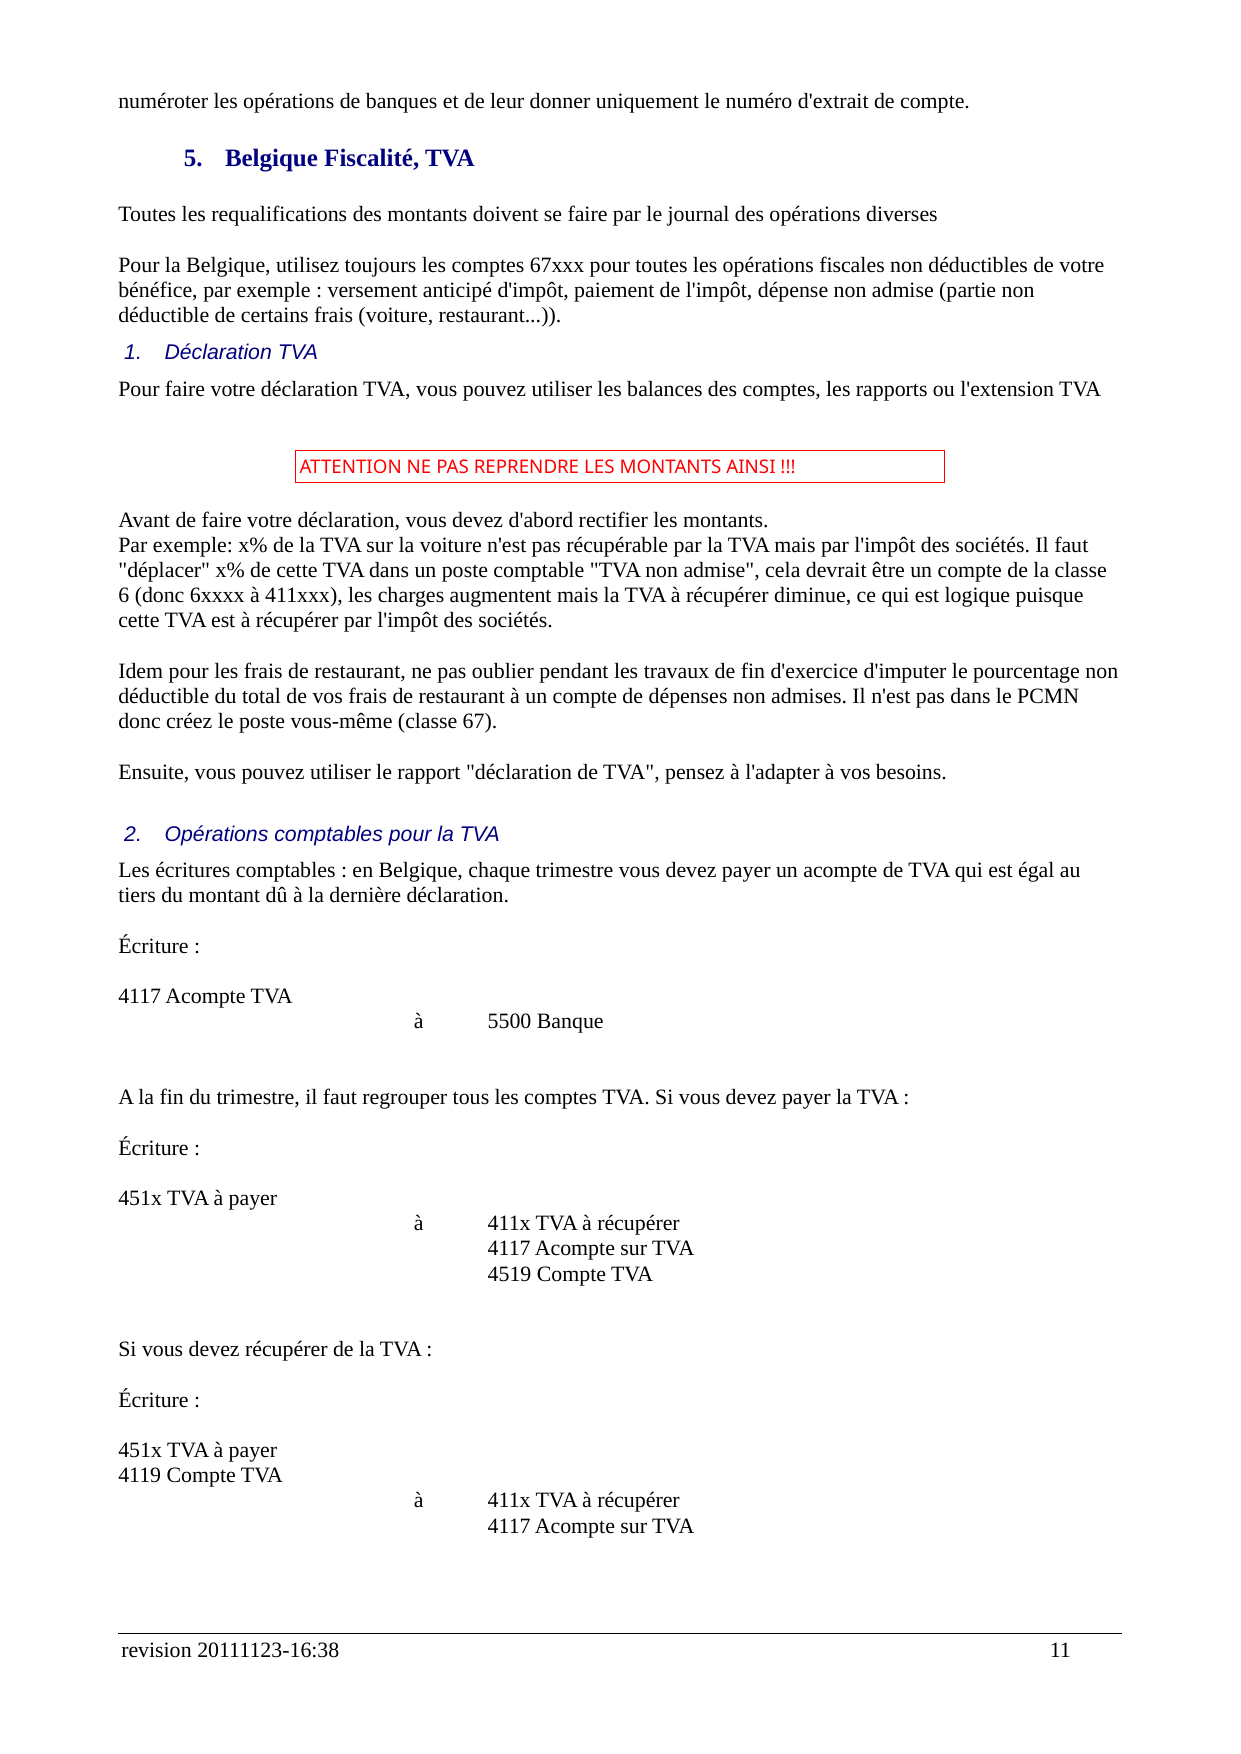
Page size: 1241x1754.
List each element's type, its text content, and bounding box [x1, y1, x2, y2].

subtitle Belgique Fiscalité, TVA [177, 143, 1122, 172]
subtitle Opérations comptables pour la TVA [118, 821, 1122, 845]
text à 411x TVA à récupérer [118, 1487, 1122, 1513]
text Pour faire votre déclaration TVA, vous pouvez utiliser les balances des comptes, les rapports ou l'extension TVA [118, 376, 1122, 401]
text Par exemple: x% de la TVA sur la voiture n'est pas récupérable par la TVA mais par l'impôt des sociétés. Il faut "déplacer" x% de cette TVA dans un poste comptable "TVA non admise", cela devrait être un compte de la classe 6 (donc 6xxxx à 411xxx), les charges augmentent mais la TVA à récupérer diminue, ce qui est logique puisque cette TVA est à récupérer par l'impôt des sociétés. [118, 532, 1122, 633]
text Avant de faire votre déclaration, vous devez d'abord rectifier les montants. [118, 507, 1122, 532]
text Si vous devez récupérer de la TVA : [118, 1336, 1122, 1361]
text Écriture : [118, 1134, 1122, 1160]
text Idem pour les frais de restaurant, ne pas oublier pendant les travaux de fin d'exercice d'imputer le pourcentage non déductible du total de vos frais de restaurant à un compte de dépenses non admises. Il n'est pas dans le PCMN donc créez le poste vous-même (classe 67). [118, 658, 1122, 733]
text Toutes les requalifications des montants doivent se faire par le journal des opérations diverses [118, 201, 1122, 227]
text 4119 Compte TVA [118, 1462, 1122, 1487]
text Pour la Belgique, utilisez toujours les comptes 67xxx pour toutes les opérations fiscales non déductibles de votre bénéfice, par exemple : versement anticipé d'impôt, paiement de l'impôt, dépense non admise (partie non déductible de certains frais (voiture, restaurant...)). [118, 252, 1122, 327]
text à 5500 Banque [118, 1008, 1122, 1034]
text 451x TVA à payer [118, 1185, 1122, 1210]
text à 411x TVA à récupérer [118, 1210, 1122, 1235]
text Ensuite, vous pouvez utiliser le rapport "déclaration de TVA", pensez à l'adapter à vos besoins. [118, 759, 1122, 784]
text 4519 Compte TVA [118, 1261, 1122, 1286]
text 4117 Acompte TVA [118, 983, 1122, 1008]
subtitle Déclaration TVA [118, 339, 1122, 364]
text Écriture : [118, 1387, 1122, 1412]
text 451x TVA à payer [118, 1437, 1122, 1462]
text Écriture : [118, 933, 1122, 958]
text Les écritures comptables : en Belgique, chaque trimestre vous devez payer un acompte de TVA qui est égal au tiers du montant dû à la dernière déclaration. [118, 857, 1122, 908]
text numéroter les opérations de banques et de leur donner uniquement le numéro d'extrait de compte. [118, 88, 1122, 114]
text ATTENTION NE PAS REPRENDRE LES MONTANTS AINSI !!! [296, 451, 944, 482]
text 4117 Acompte sur TVA [118, 1235, 1122, 1261]
text A la fin du trimestre, il faut regrouper tous les comptes TVA. Si vous devez payer la TVA : [118, 1084, 1122, 1109]
text 4117 Acompte sur TVA [118, 1513, 1122, 1538]
